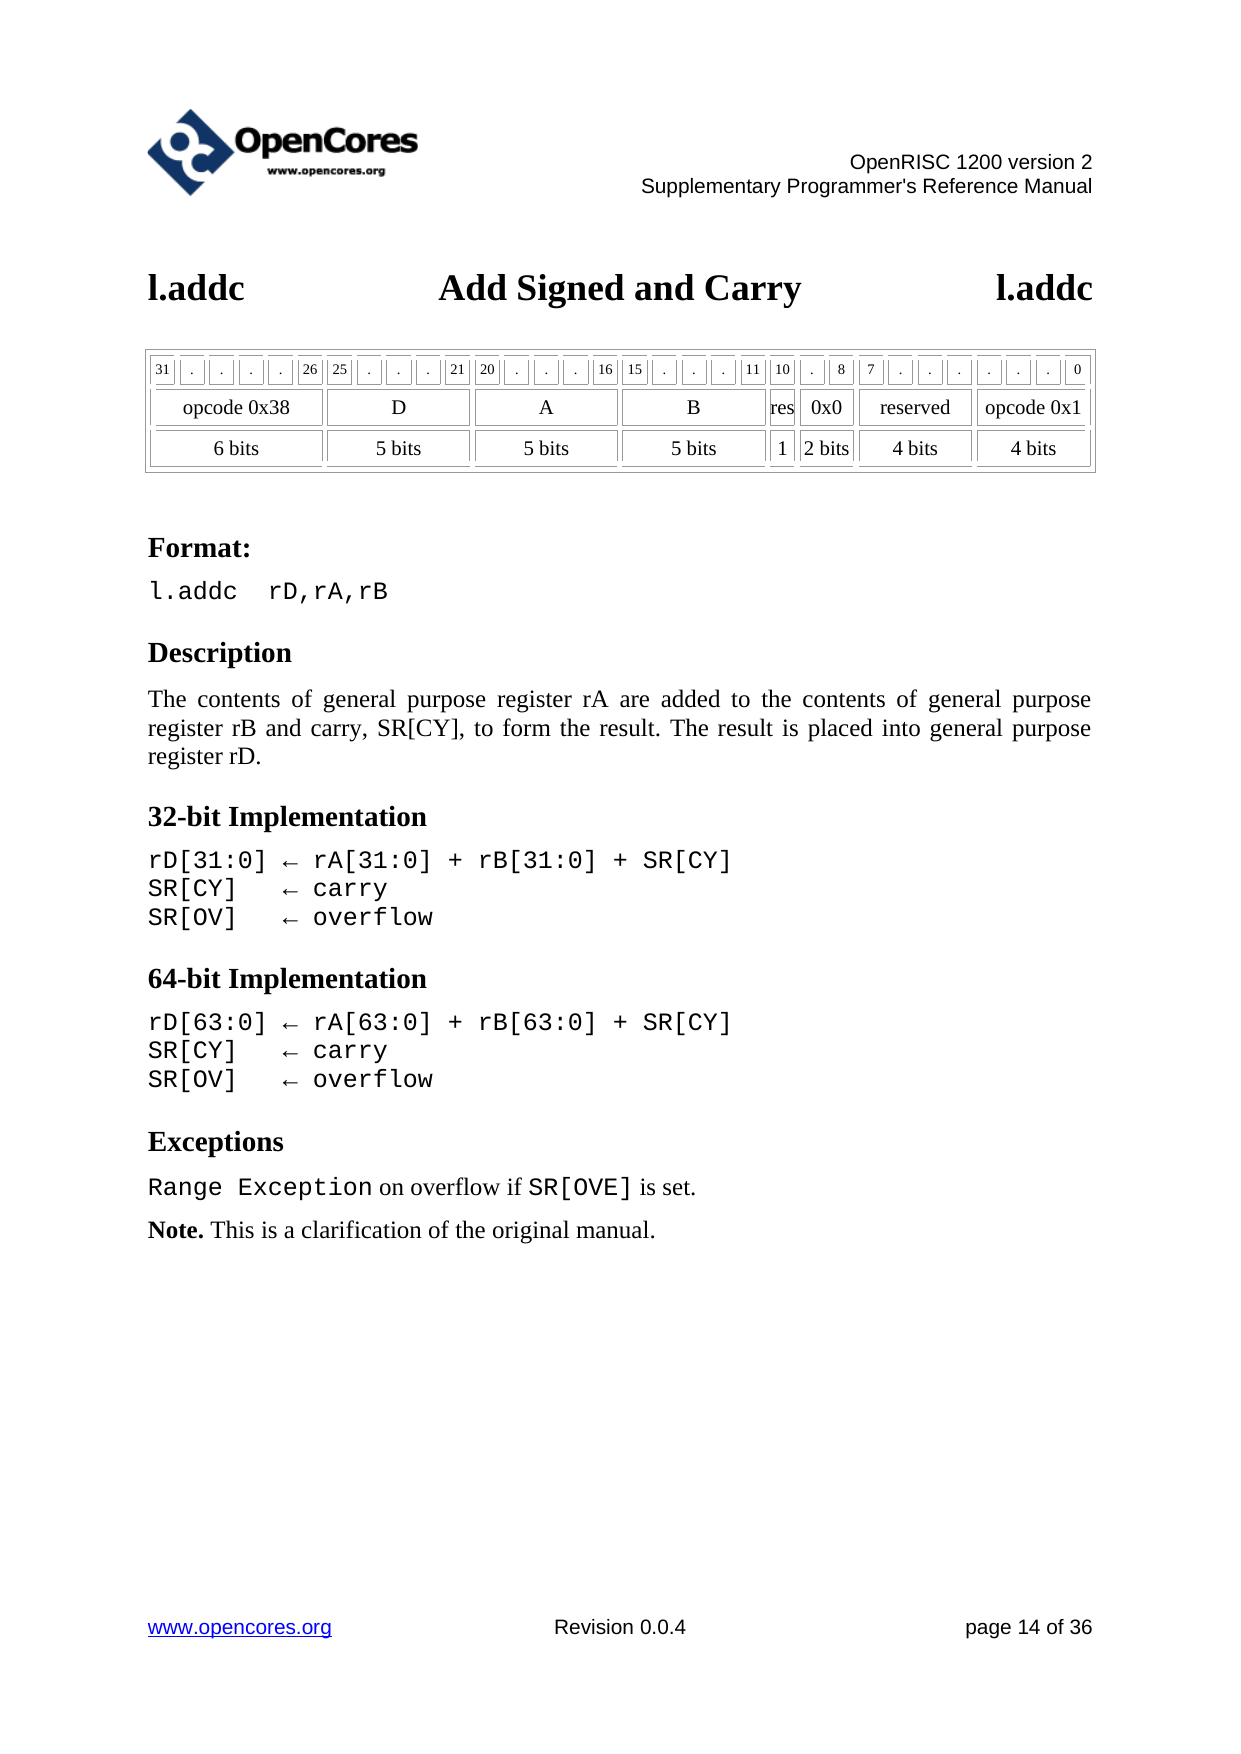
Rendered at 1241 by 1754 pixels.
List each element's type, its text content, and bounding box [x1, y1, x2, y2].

table_cell opcode 0x1 [974, 384, 1093, 425]
table_cell 5 bits [472, 425, 620, 466]
title Exceptions [148, 1124, 1093, 1157]
text l.addc rD,rA,rB [148, 578, 1093, 607]
table_header 21 [443, 350, 472, 383]
table_cell 4 bits [856, 425, 974, 466]
table_header 15 [620, 350, 649, 383]
table_header . [236, 350, 266, 383]
table_header 25 [325, 350, 354, 383]
table_cell 1 [768, 425, 797, 466]
table_cell 5 bits [620, 425, 767, 466]
table_header . [1004, 350, 1033, 383]
text rD[63:0] ← rA[63:0] + rB[63:0] + SR[CY] [148, 1010, 1093, 1038]
text Note. This is a clarification of the original manual. [148, 1215, 1093, 1244]
table_header 20 [472, 350, 502, 383]
table_header . [974, 350, 1003, 383]
table_header . [945, 350, 974, 383]
text SR[CY] ← carry [148, 876, 1093, 904]
table_cell opcode 0x38 [148, 384, 325, 425]
title 64-bit Implementation [148, 961, 1093, 995]
table_header . [502, 350, 531, 383]
text SR[OV] ← overflow [148, 904, 1093, 932]
table_header . [679, 350, 708, 383]
table_header . [1033, 350, 1063, 383]
text rD[31:0] ← rA[31:0] + rB[31:0] + SR[CY] [148, 847, 1093, 876]
table_header . [649, 350, 679, 383]
table_header l.addc [148, 227, 325, 308]
table_header . [797, 350, 826, 383]
table_header 10 [768, 350, 797, 383]
table_header . [886, 350, 915, 383]
table_header 31 [148, 350, 177, 383]
text Range Exception on overflow if SR[OVE] is set. [148, 1172, 1093, 1203]
table_cell 4 bits [974, 425, 1093, 466]
table_cell 2 bits [797, 425, 856, 466]
title Format: [148, 530, 1093, 563]
table_header . [708, 350, 738, 383]
table_header . [561, 350, 590, 383]
text SR[OV] ← overflow [148, 1066, 1093, 1095]
table_header 16 [590, 350, 620, 383]
table_header Add Signed and Carry [325, 227, 915, 308]
table_cell 5 bits [325, 425, 472, 466]
table_header . [531, 350, 561, 383]
title Description [148, 636, 1093, 669]
table_header 0 [1063, 350, 1093, 383]
table_header . [266, 350, 295, 383]
table_header . [384, 350, 413, 383]
table_cell 0x0 [797, 384, 856, 425]
table_header l.addc [915, 227, 1093, 308]
table_cell res [768, 384, 797, 425]
table_cell B [620, 384, 767, 425]
title 32-bit Implementation [148, 799, 1093, 833]
table_header . [354, 350, 384, 383]
picture [147, 109, 418, 196]
table_cell reserved [856, 384, 974, 425]
table_header . [177, 350, 207, 383]
table_cell 6 bits [148, 425, 325, 466]
text The contents of general purpose register rA are added to the contents of general purpose register rB and carry, SR[CY], to form the result. The result is placed into general purpose register rD. [148, 684, 1093, 770]
table_header 11 [738, 350, 767, 383]
text SR[CY] ← carry [148, 1038, 1093, 1066]
table_cell A [472, 384, 620, 425]
table_cell D [325, 384, 472, 425]
table_header . [915, 350, 944, 383]
table_header . [413, 350, 443, 383]
table_header 26 [295, 350, 325, 383]
table_header 7 [856, 350, 886, 383]
table_header . [207, 350, 236, 383]
table_header 8 [826, 350, 856, 383]
